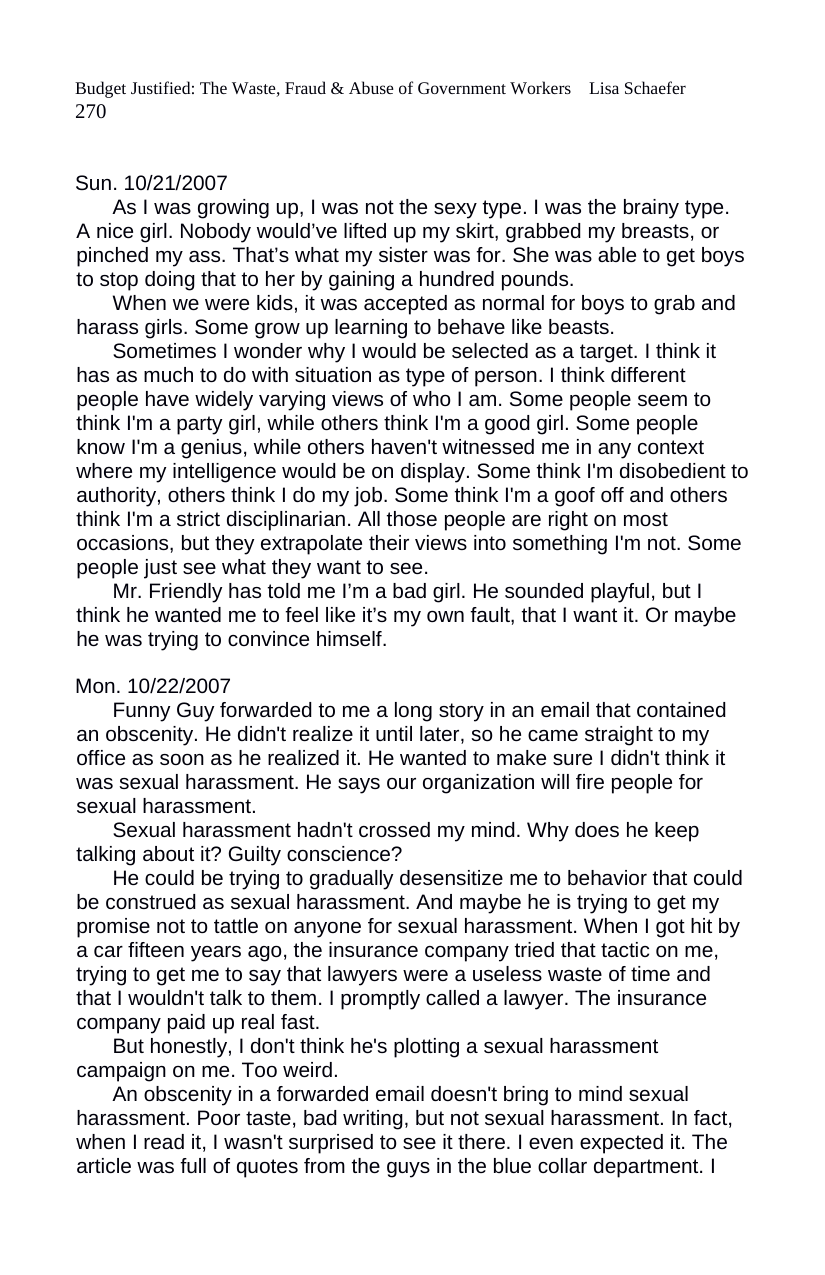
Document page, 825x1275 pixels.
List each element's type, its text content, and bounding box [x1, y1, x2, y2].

text As I was growing up, I was not the sexy type. I was the brainy type. A nice girl. Nobody would’ve lifted up my skirt, grabbed my breasts, or pinched my ass. That’s what my sister was for. She was able to get boys to stop doing that to her by gaining a hundred pounds. [76, 195, 750, 291]
text When we were kids, it was accepted as normal for boys to grab and harass girls. Some grow up learning to behave like beasts. [76, 291, 750, 339]
text Sun. 10/21/2007 [75, 171, 750, 195]
text Sexual harassment hadn't crossed my mind. Why does he keep talking about it? Guilty conscience? [76, 818, 750, 866]
text Funny Guy forwarded to me a long story in an email that contained an obscenity. He didn't realize it until later, so he came straight to my office as soon as he realized it. He wanted to make sure I didn't think it was sexual harassment. He says our organization will fire people for sexual harassment. [76, 698, 750, 818]
text But honestly, I don't think he's plotting a sexual harassment campaign on me. Too weird. [76, 1034, 750, 1082]
text An obscenity in a forwarded email doesn't bring to mind sexual harassment. Poor taste, bad writing, but not sexual harassment. In fact, when I read it, I wasn't surprised to see it there. I even expected it. The article was full of quotes from the guys in the blue collar department. I [76, 1082, 750, 1177]
text Sometimes I wonder why I would be selected as a target. I think it has as much to do with situation as type of person. I think different people have widely varying views of who I am. Some people seem to think I'm a party girl, while others think I'm a good girl. Some people know I'm a genius, while others haven't witnessed me in any context where my intelligence would be on display. Some think I'm disobedient to authority, others think I do my job. Some think I'm a goof off and others think I'm a strict disciplinarian. All those people are right on most occasions, but they extrapolate their views into something I'm not. Some people just see what they want to see. [76, 339, 750, 578]
text Mon. 10/22/2007 [75, 674, 750, 698]
text He could be trying to gradually desensitize me to behavior that could be construed as sexual harassment. And maybe he is trying to get my promise not to tattle on anyone for sexual harassment. When I got hit by a car fifteen years ago, the insurance company tried that tactic on me, trying to get me to say that lawyers were a useless waste of time and that I wouldn't talk to them. I promptly called a lawyer. The insurance company paid up real fast. [76, 866, 750, 1034]
text Mr. Friendly has told me I’m a bad girl. He sounded playful, but I think he wanted me to feel like it’s my own fault, that I want it. Or maybe he was trying to convince himself. [76, 578, 750, 650]
